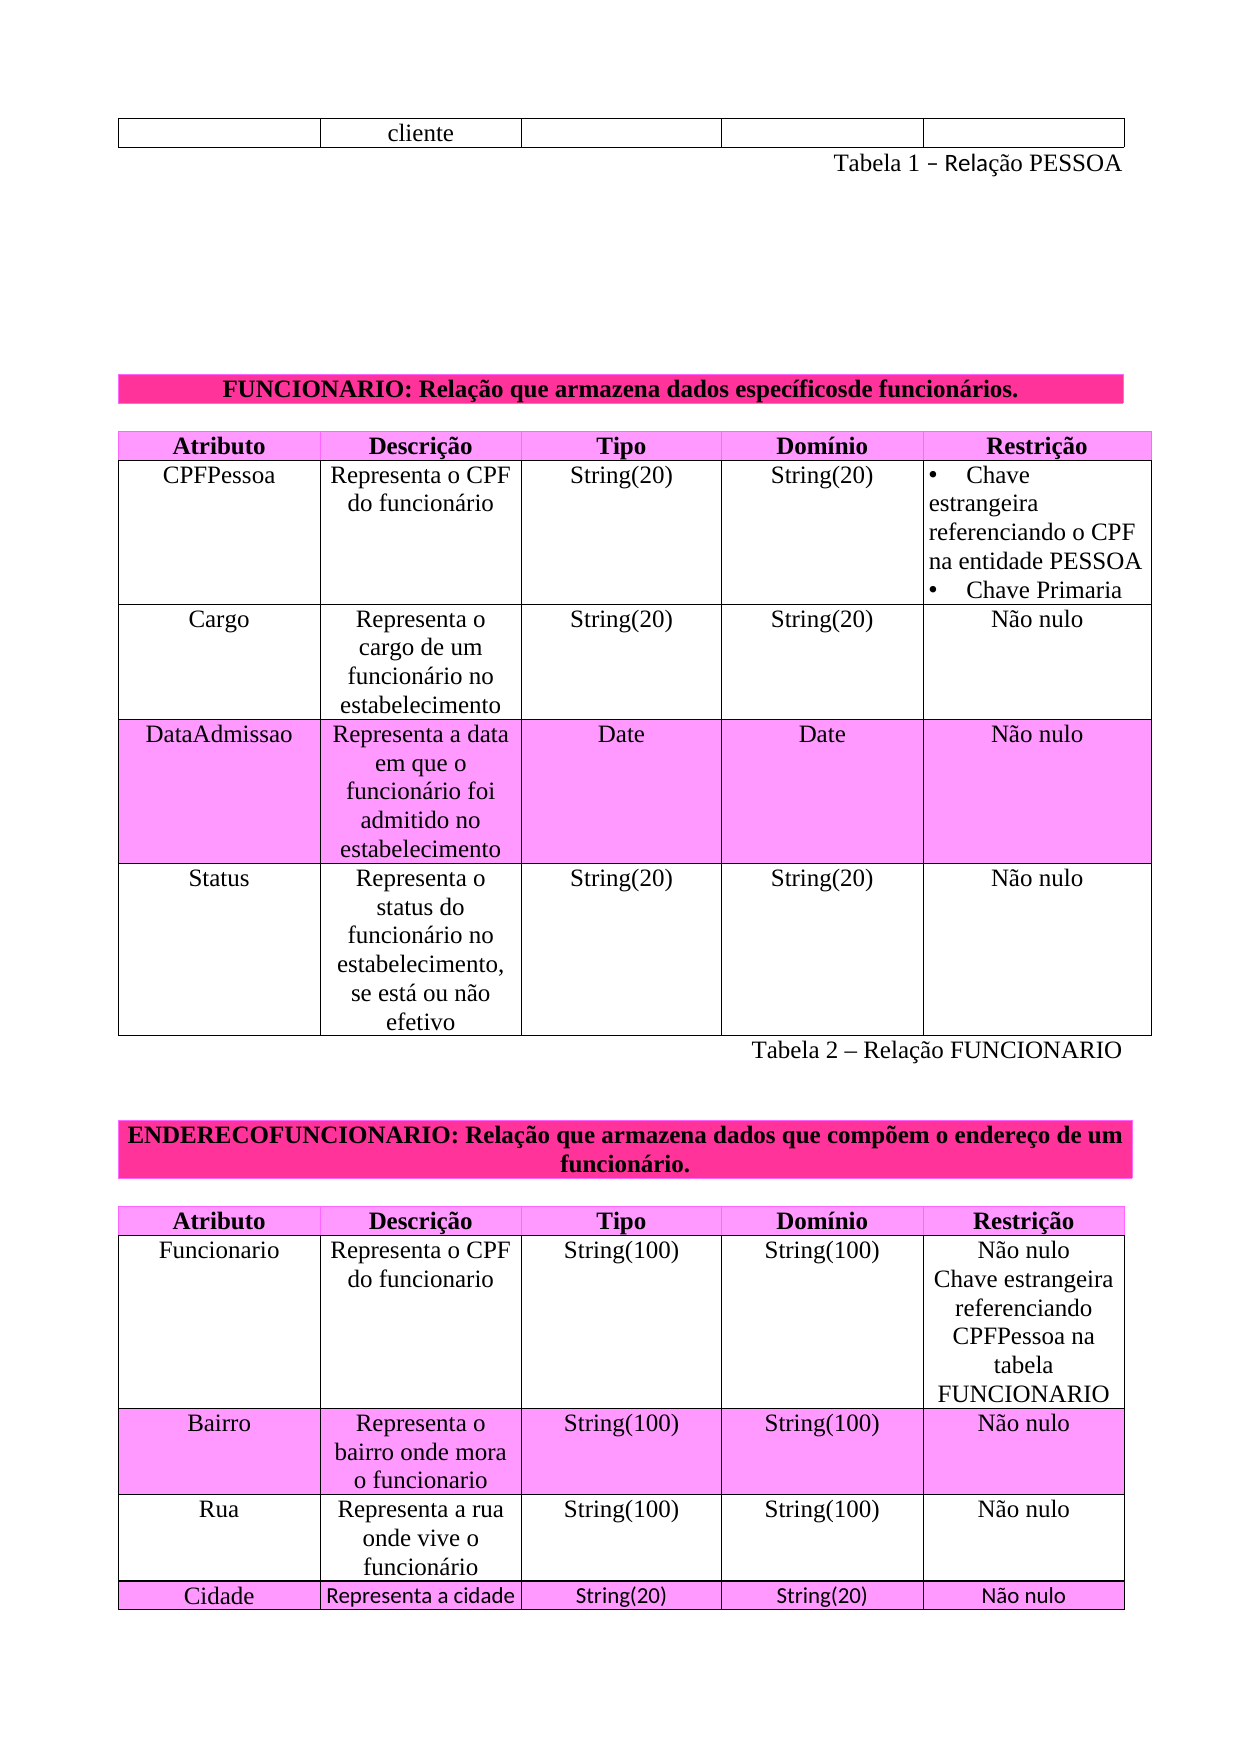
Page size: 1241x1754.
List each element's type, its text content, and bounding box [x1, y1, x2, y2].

table_cell Não nulo [924, 1409, 1124, 1494]
table_header ENDERECOFUNCIONARIO: Relação que armazena dados que compõem o endereço de um funcionário. [119, 1121, 1132, 1178]
table_cell String(100) [722, 1236, 923, 1408]
table_cell Cidade [119, 1582, 320, 1609]
table_header Restrição [924, 1207, 1124, 1235]
table_cell Não nulo [924, 1582, 1124, 1609]
table_cell String(100) [722, 1409, 923, 1494]
table_header Descrição [321, 1207, 521, 1235]
table_cell [119, 119, 320, 147]
table_cell Representa o CPF do funcionario [321, 1236, 521, 1408]
table_cell Representa a rua onde vive o funcionário [321, 1495, 521, 1580]
table_cell Rua [119, 1495, 320, 1580]
table_cell String(20) [722, 461, 923, 604]
table_cell String(20) [722, 864, 923, 1035]
table_cell cliente [321, 119, 521, 147]
table_cell Representa o status do funcionário no estabelecimento, se está ou não efetivo [321, 864, 521, 1035]
table_header Restrição [924, 432, 1151, 460]
table_cell Date [522, 720, 721, 863]
table_header Tipo [522, 432, 721, 460]
table_cell Funcionario [119, 1236, 320, 1408]
table_cell Representa a cidade [321, 1582, 521, 1609]
table_cell String(20) [522, 864, 721, 1035]
table_cell [722, 119, 923, 147]
table_cell Cargo [119, 605, 320, 719]
text Tabela 2 – Relação FUNCIONARIO [118, 1036, 1122, 1064]
table_cell String(20) [522, 1582, 721, 1609]
table_cell CPFPessoa [119, 461, 320, 604]
table_cell Não nulo Chave estrangeira referenciando CPFPessoa na tabela FUNCIONARIO [924, 1236, 1124, 1408]
table_cell Não nulo [924, 1495, 1124, 1580]
table_cell String(20) [722, 1582, 923, 1609]
table_cell Representa o cargo de um funcionário no estabelecimento [321, 605, 521, 719]
table_cell String(20) [722, 605, 923, 719]
table_cell Não nulo [924, 605, 1151, 719]
table_header Descrição [321, 432, 521, 460]
table_cell String(100) [522, 1409, 721, 1494]
table_header Atributo [119, 432, 320, 460]
table_header Atributo [119, 1207, 320, 1235]
table_cell Status [119, 864, 320, 1035]
table_cell Date [722, 720, 923, 863]
table_cell String(100) [722, 1495, 923, 1580]
table_cell Representa o bairro onde mora o funcionario [321, 1409, 521, 1494]
table_cell String(100) [522, 1236, 721, 1408]
table_cell DataAdmissao [119, 720, 320, 863]
table_cell Representa o CPF do funcionário [321, 461, 521, 604]
text Tabela 1 – Relação PESSOA [118, 148, 1122, 178]
table_cell Chave estrangeira referenciando o CPF na entidade PESSOA Chave Primaria [924, 461, 1151, 604]
table_cell Bairro [119, 1409, 320, 1494]
table_header FUNCIONARIO: Relação que armazena dados específicosde funcionários. [119, 375, 1123, 403]
table_cell [522, 119, 721, 147]
table_cell String(20) [522, 461, 721, 604]
table_cell Não nulo [924, 864, 1151, 1035]
table_cell [924, 119, 1124, 147]
table_cell Não nulo [924, 720, 1151, 863]
table_header Tipo [522, 1207, 721, 1235]
table_cell String(100) [522, 1495, 721, 1580]
table_header Domínio [722, 1207, 923, 1235]
table_cell Representa a data em que o funcionário foi admitido no estabelecimento [321, 720, 521, 863]
table_header Domínio [722, 432, 923, 460]
table_cell String(20) [522, 605, 721, 719]
